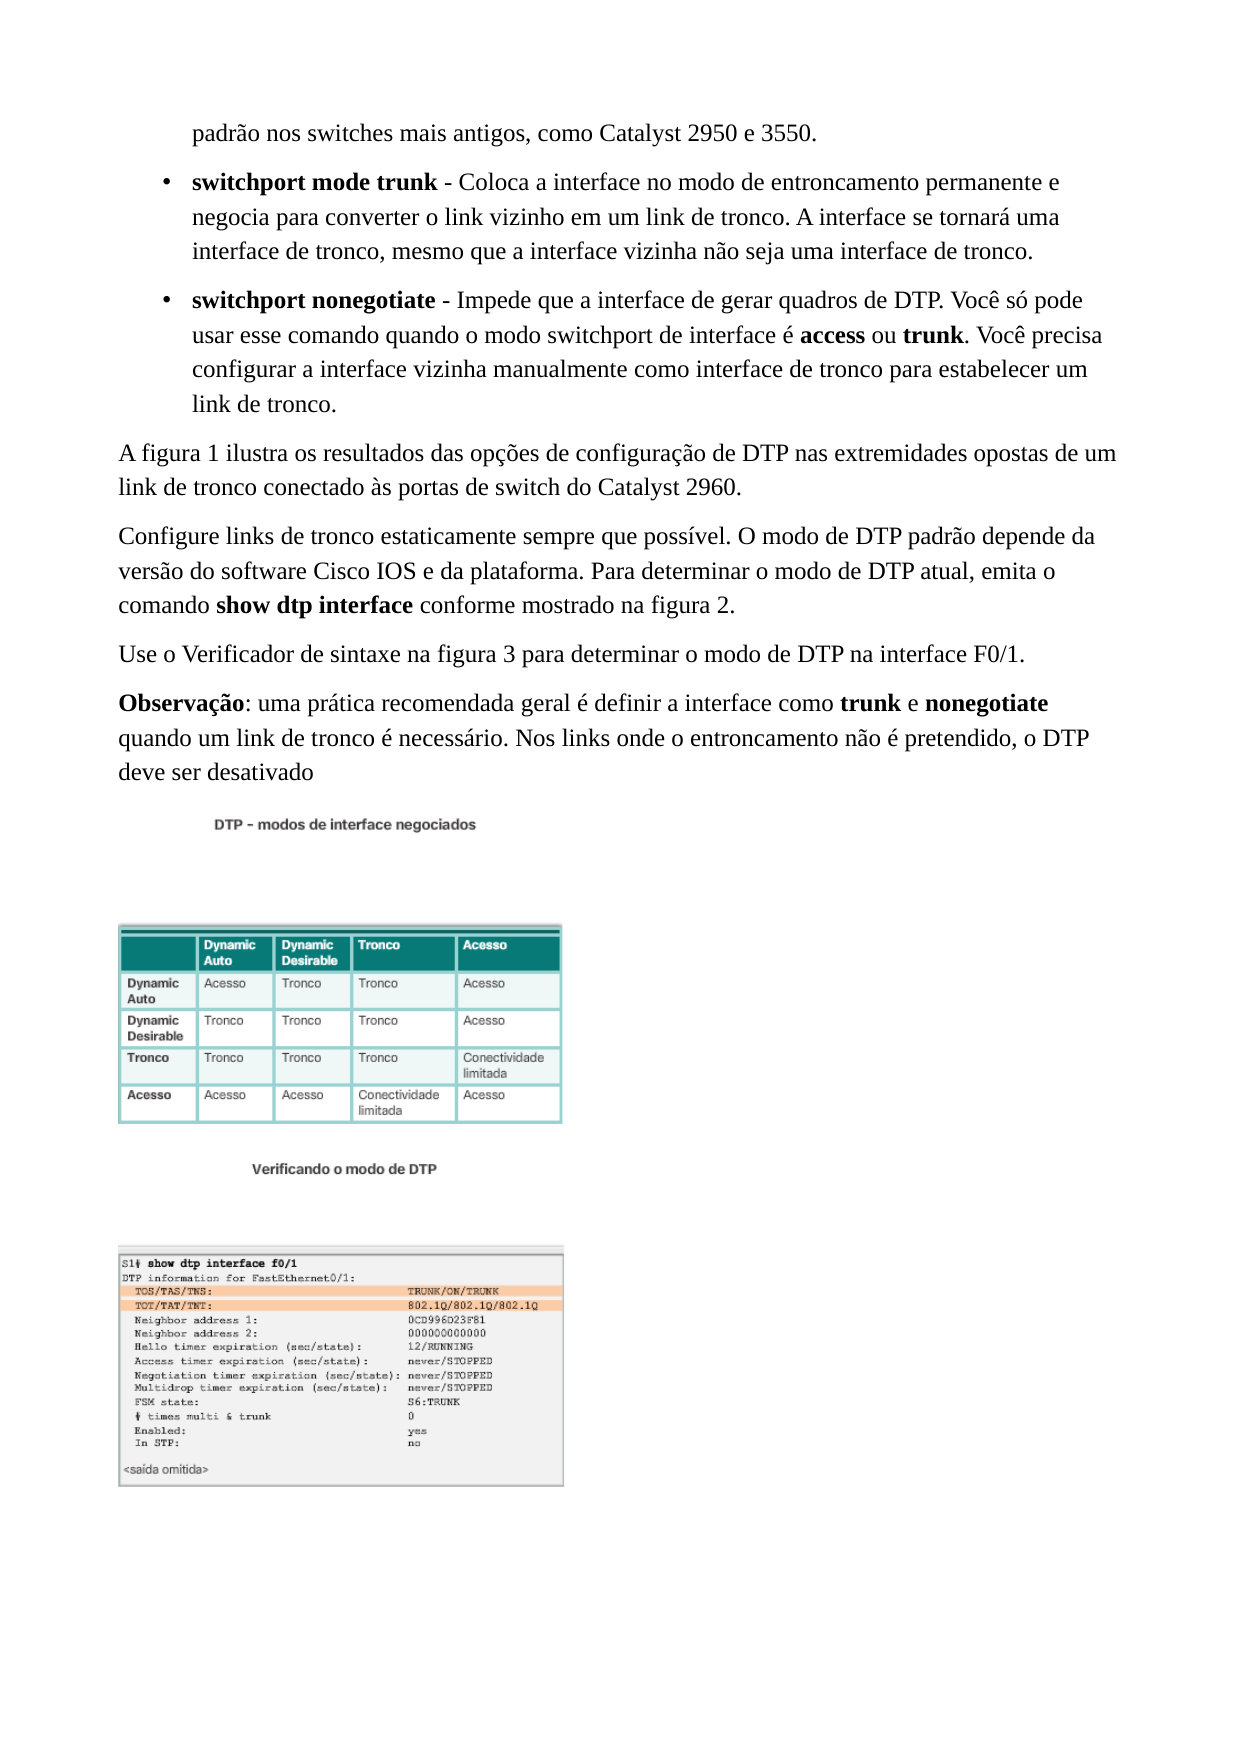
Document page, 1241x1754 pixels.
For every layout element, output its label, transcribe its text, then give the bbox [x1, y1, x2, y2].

text A figura 1 ilustra os resultados das opções de configuração de DTP nas extremidades opostas de um link de tronco conectado às portas de switch do Catalyst 2960. [118, 438, 1122, 501]
picture [118, 1152, 565, 1487]
text Configure links de tronco estaticamente sempre que possível. O modo de DTP padrão depende da versão do software Cisco IOS e da plataforma. Para determinar o modo de DTP atual, emita o comando show dtp interface conforme mostrado na figura 2. [118, 521, 1122, 619]
text Use o Verificador de sintaxe na figura 3 para determinar o modo de DTP na interface F0/1. [118, 639, 1122, 668]
list switchport nonegotiate - Impede que a interface de gerar quadros de DTP. Você só pode usar esse comando quando o modo switchport de interface é access ou trunk. Você precisa configurar a interface vizinha manualmente como interface de tronco para estabelecer um link de tronco. [162, 285, 1122, 417]
list padrão nos switches mais antigos, como Catalyst 2950 e 3550. [162, 118, 1122, 147]
list switchport mode trunk - Coloca a interface no modo de entroncamento permanente e negocia para converter o link vizinho em um link de tronco. A interface se tornará uma interface de tronco, mesmo que a interface vizinha não seja uma interface de tronco. [162, 167, 1122, 265]
picture [118, 806, 563, 1124]
text Observação: uma prática recomendada geral é definir a interface como trunk e nonegotiate quando um link de tronco é necessário. Nos links onde o entroncamento não é pretendido, o DTP deve ser desativado [118, 688, 1122, 786]
